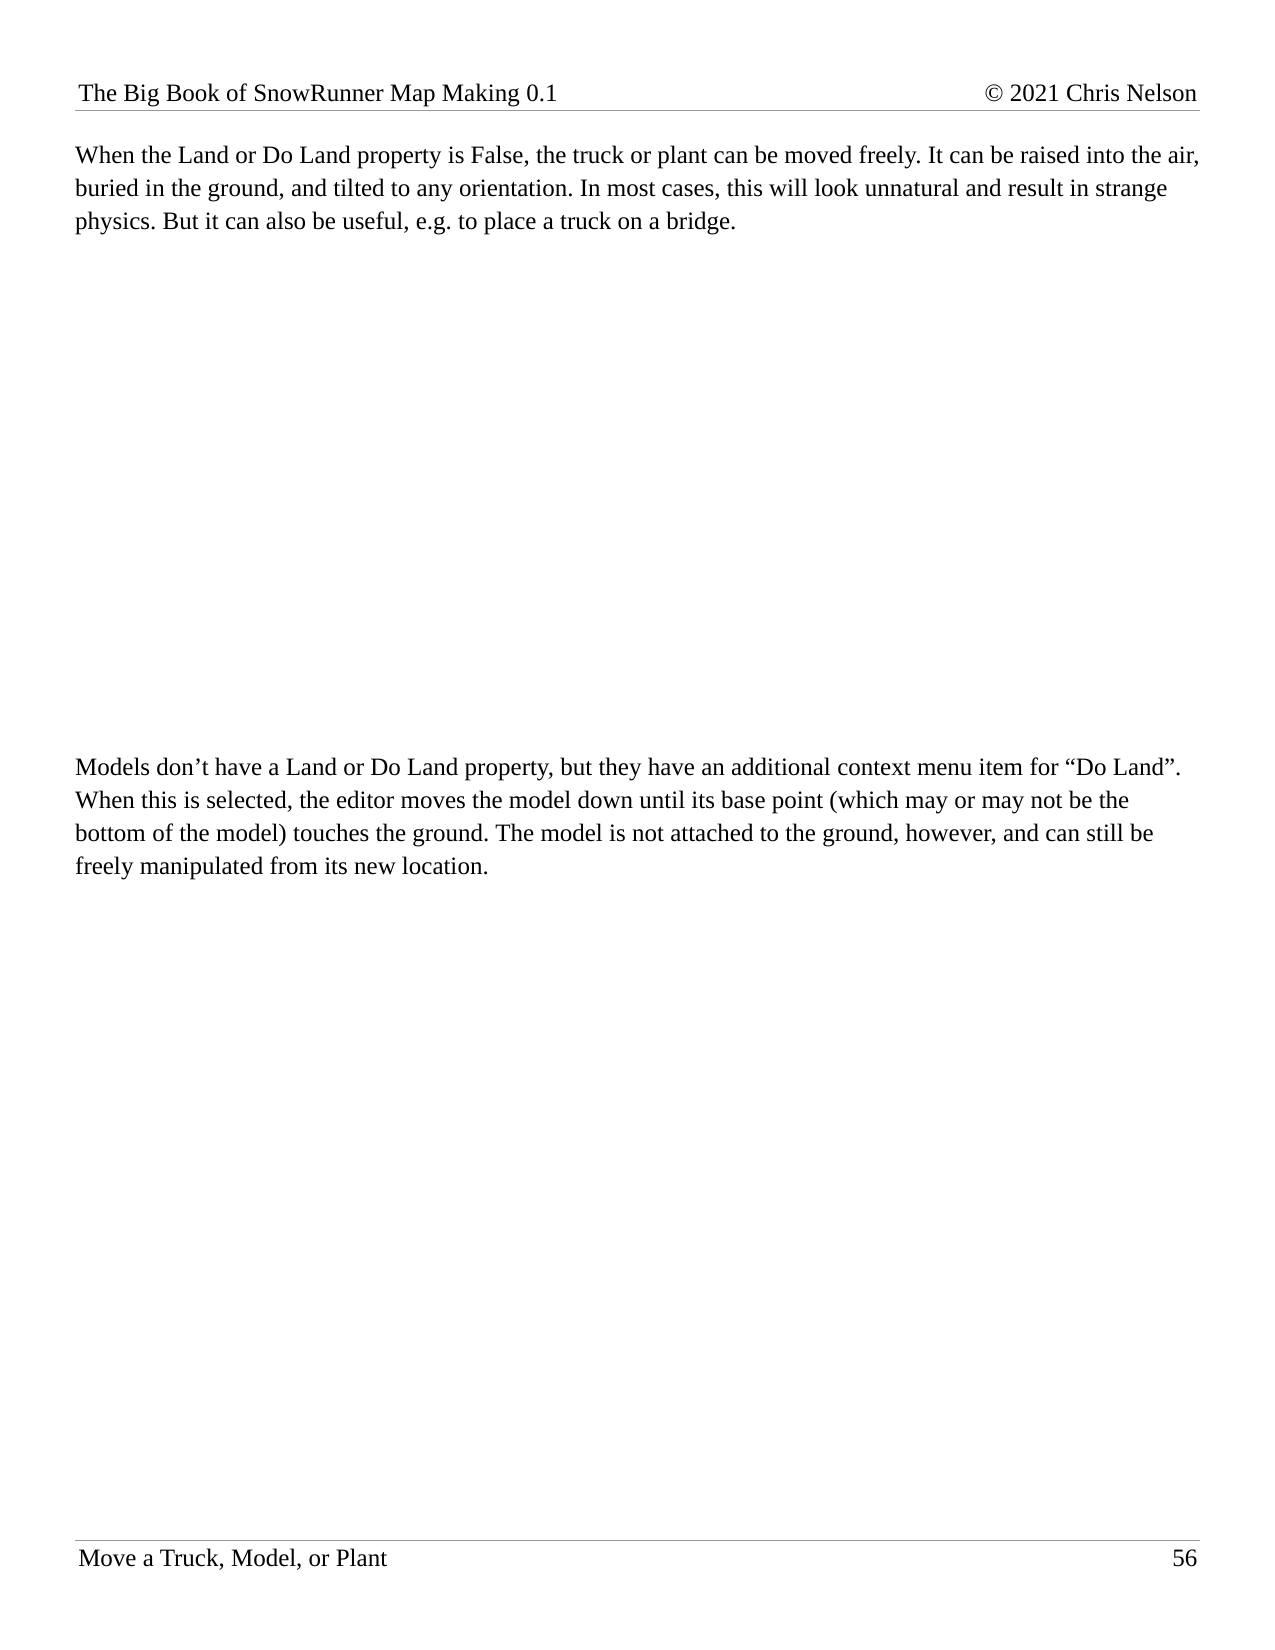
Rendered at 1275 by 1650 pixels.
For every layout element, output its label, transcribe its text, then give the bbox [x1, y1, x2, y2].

text When the Land or Do Land property is False, the truck or plant can be moved freely. It can be raised into the air, buried in the ground, and tilted to any orientation. In most cases, this will look unnatural and result in strange physics. But it can also be useful, e.g. to place a truck on a bridge. [75, 140, 1200, 235]
text Models don’t have a Land or Do Land property, but they have an additional context menu item for “Do Land”. When this is selected, the editor moves the model down until its base point (which may or may not be the bottom of the model) touches the ground. The model is not attached to the ground, however, and can still be freely manipulated from its new location. [75, 752, 1200, 880]
